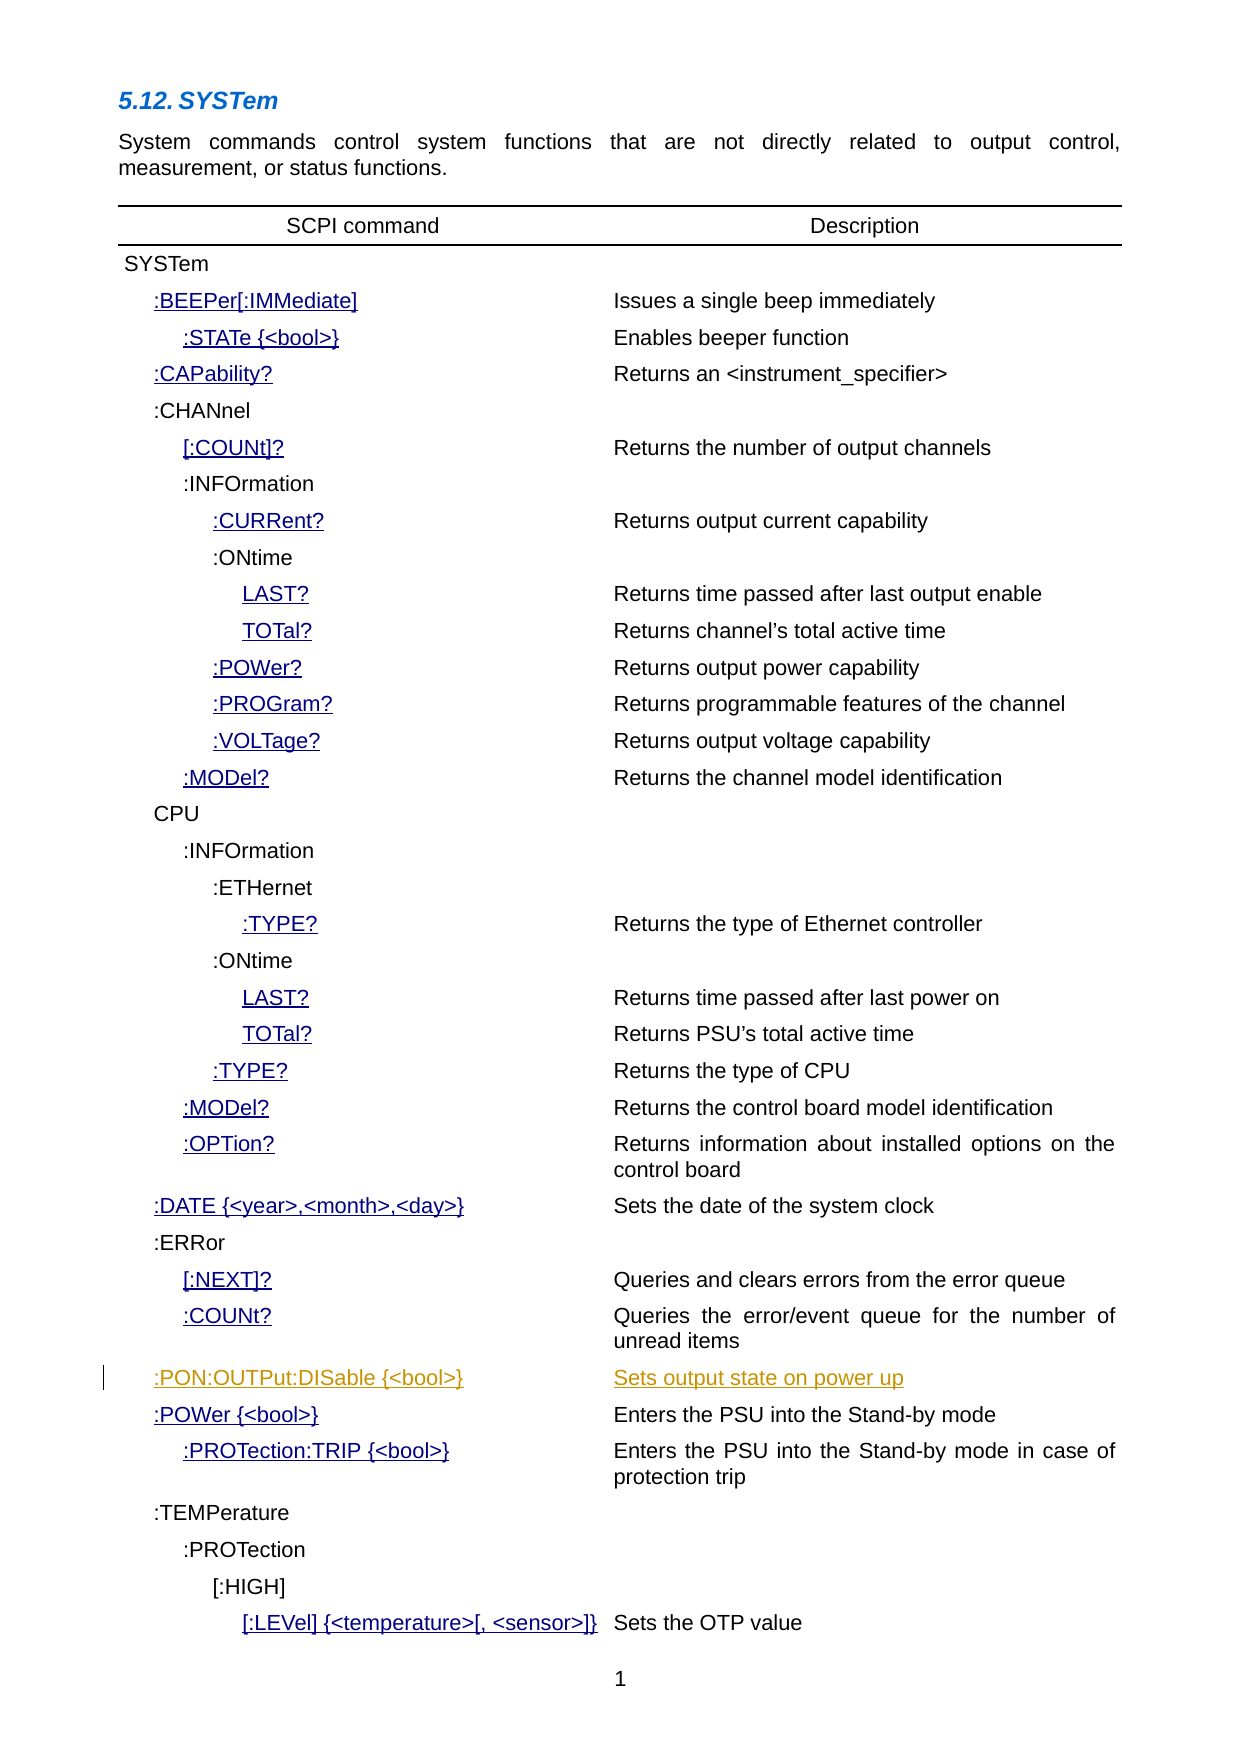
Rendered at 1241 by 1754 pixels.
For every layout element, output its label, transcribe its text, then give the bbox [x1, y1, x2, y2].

table_cell :PON:OUTPut:DISable {<bool>} [118, 1359, 608, 1396]
table_cell Enters the PSU into the Stand-by mode [608, 1396, 1122, 1433]
table_cell Returns the channel model identification [608, 759, 1122, 796]
table_cell :PROTection [118, 1531, 608, 1568]
table_cell [608, 942, 1122, 979]
table_cell :CHANnel [118, 392, 608, 429]
subtitle SYSTem [118, 86, 1122, 114]
table_cell :CAPability? [118, 356, 608, 392]
table_cell [:NEXT]? [118, 1261, 608, 1297]
table_cell [:COUNt]? [118, 429, 608, 466]
table_cell [608, 1495, 1122, 1531]
table_cell Enables beeper function [608, 319, 1122, 356]
table_cell :POWer {<bool>} [118, 1396, 608, 1433]
table_cell :MODel? [118, 1089, 608, 1126]
table_cell [608, 1224, 1122, 1261]
table_cell Issues a single beep immediately [608, 282, 1122, 319]
table_cell Queries the error/event queue for the number of unread items [608, 1298, 1122, 1359]
table_cell Returns the number of output channels [608, 429, 1122, 466]
table_cell :PROTection:TRIP {<bool>} [118, 1433, 608, 1494]
table_cell :TYPE? [118, 1052, 608, 1089]
table_cell [608, 466, 1122, 502]
table_cell TOTal? [118, 1016, 608, 1052]
table_cell :OPTion? [118, 1126, 608, 1187]
table_cell CPU [118, 796, 608, 832]
table_cell :PROGram? [118, 686, 608, 722]
table_cell :COUNt? [118, 1298, 608, 1359]
table_cell Returns the control board model identification [608, 1089, 1122, 1126]
table_cell [608, 796, 1122, 832]
table_cell Queries and clears errors from the error queue [608, 1261, 1122, 1297]
table_cell :CURRent? [118, 502, 608, 539]
table_cell :STATe {<bool>} [118, 319, 608, 356]
table_cell Returns programmable features of the channel [608, 686, 1122, 722]
table_cell [608, 869, 1122, 906]
table_cell Returns time passed after last power on [608, 979, 1122, 1016]
table_cell [608, 392, 1122, 429]
table_cell :ETHernet [118, 869, 608, 906]
table_cell LAST? [118, 979, 608, 1016]
table_cell Returns output voltage capability [608, 722, 1122, 759]
table_cell Sets the date of the system clock [608, 1188, 1122, 1224]
table_cell :ERRor [118, 1224, 608, 1261]
table_cell :DATE {<year>,<month>,<day>} [118, 1188, 608, 1224]
table_header Description [608, 207, 1122, 243]
table_cell TOTal? [118, 612, 608, 649]
table_cell Enters the PSU into the Stand-by mode in case of protection trip [608, 1433, 1122, 1494]
table_cell SYSTem [118, 246, 608, 282]
table_cell Returns channel’s total active time [608, 612, 1122, 649]
table_cell [608, 1531, 1122, 1568]
table_cell :TYPE? [118, 906, 608, 942]
table_cell [608, 539, 1122, 576]
table_cell Returns information about installed options on the control board [608, 1126, 1122, 1187]
table_cell LAST? [118, 576, 608, 612]
table_cell :POWer? [118, 649, 608, 686]
table_cell Returns an <instrument_specifier> [608, 356, 1122, 392]
table_cell [:LEVel] {<temperature>[, <sensor>]} [118, 1605, 608, 1641]
table_cell :TEMPerature [118, 1495, 608, 1531]
text System commands control system functions that are not directly related to output control, measurement, or status functions. [118, 129, 1122, 179]
table_cell [608, 246, 1122, 282]
table_cell :BEEPer[:IMMediate] [118, 282, 608, 319]
table_cell [608, 1568, 1122, 1604]
table_cell :INFOrmation [118, 466, 608, 502]
table_cell Returns the type of CPU [608, 1052, 1122, 1089]
table_cell :INFOrmation [118, 832, 608, 869]
table_cell Sets the OTP value [608, 1605, 1122, 1641]
table_cell :MODel? [118, 759, 608, 796]
table_header SCPI command [118, 207, 608, 243]
table_cell Sets output state on power up [608, 1359, 1122, 1396]
table_cell Returns the type of Ethernet controller [608, 906, 1122, 942]
table_cell :ONtime [118, 539, 608, 576]
table_cell Returns PSU’s total active time [608, 1016, 1122, 1052]
table_cell Returns output power capability [608, 649, 1122, 686]
table_cell :VOLTage? [118, 722, 608, 759]
table_cell [:HIGH] [118, 1568, 608, 1604]
table_cell Returns time passed after last output enable [608, 576, 1122, 612]
table_cell :ONtime [118, 942, 608, 979]
table_cell [608, 832, 1122, 869]
table_cell Returns output current capability [608, 502, 1122, 539]
